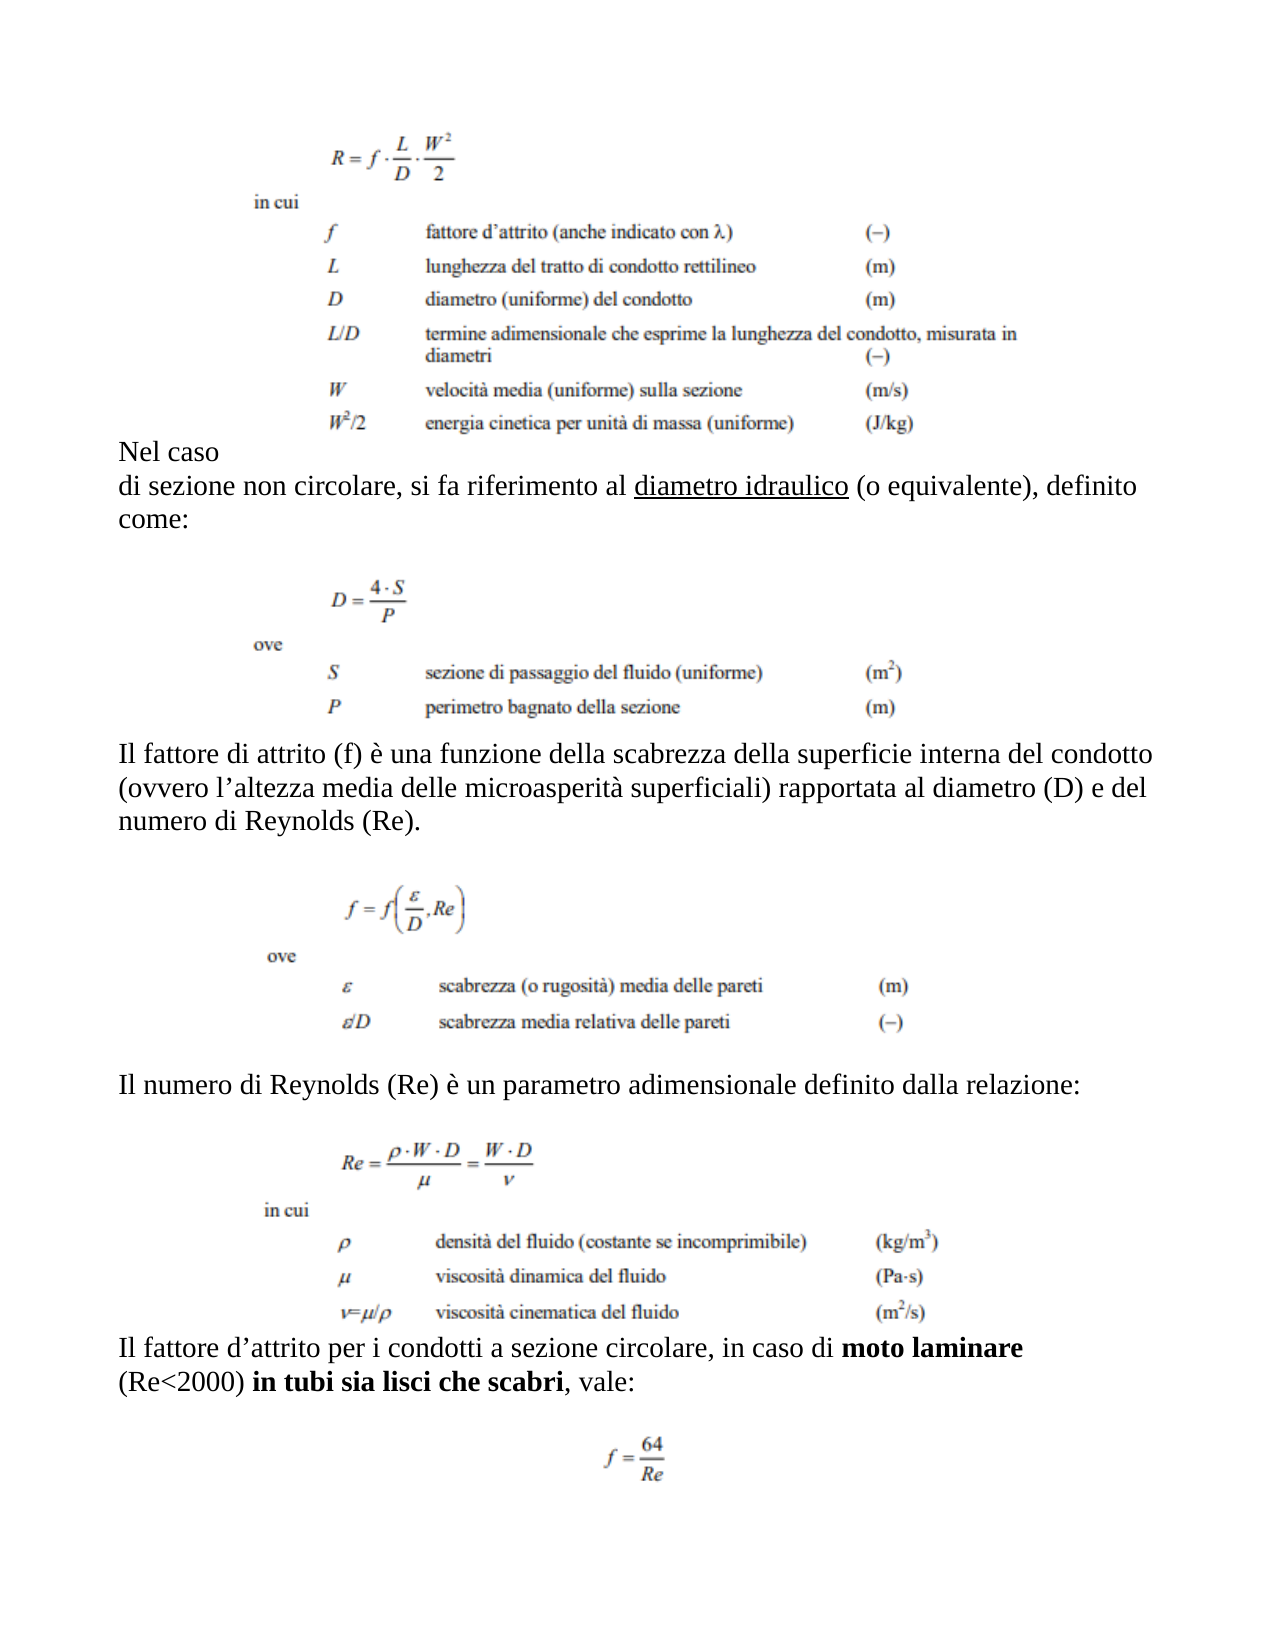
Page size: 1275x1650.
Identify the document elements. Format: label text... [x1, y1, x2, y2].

text Il numero di Reynolds (Re) è un parametro adimensionale definito dalla relazione: [118, 1067, 1157, 1100]
text Il fattore di attrito (f) è una funzione della scabrezza della superficie interna del condotto (ovvero l’altezza media delle microasperità superficiali) rapportata al diametro (D) e del numero di Reynolds (Re). [118, 736, 1157, 837]
picture [255, 865, 1020, 1049]
picture [261, 1129, 1014, 1330]
text Il fattore d’attrito per i condotti a sezione circolare, in caso di moto laminare (Re<2000) in tubi sia lisci che scabri, vale: [118, 1330, 1157, 1397]
text Nel caso di sezione non circolare, si fa riferimento al diametro idraulico (o equivalente), definito come: [118, 434, 1157, 535]
picture [243, 118, 1032, 450]
picture [588, 1426, 687, 1492]
picture [243, 563, 1032, 731]
